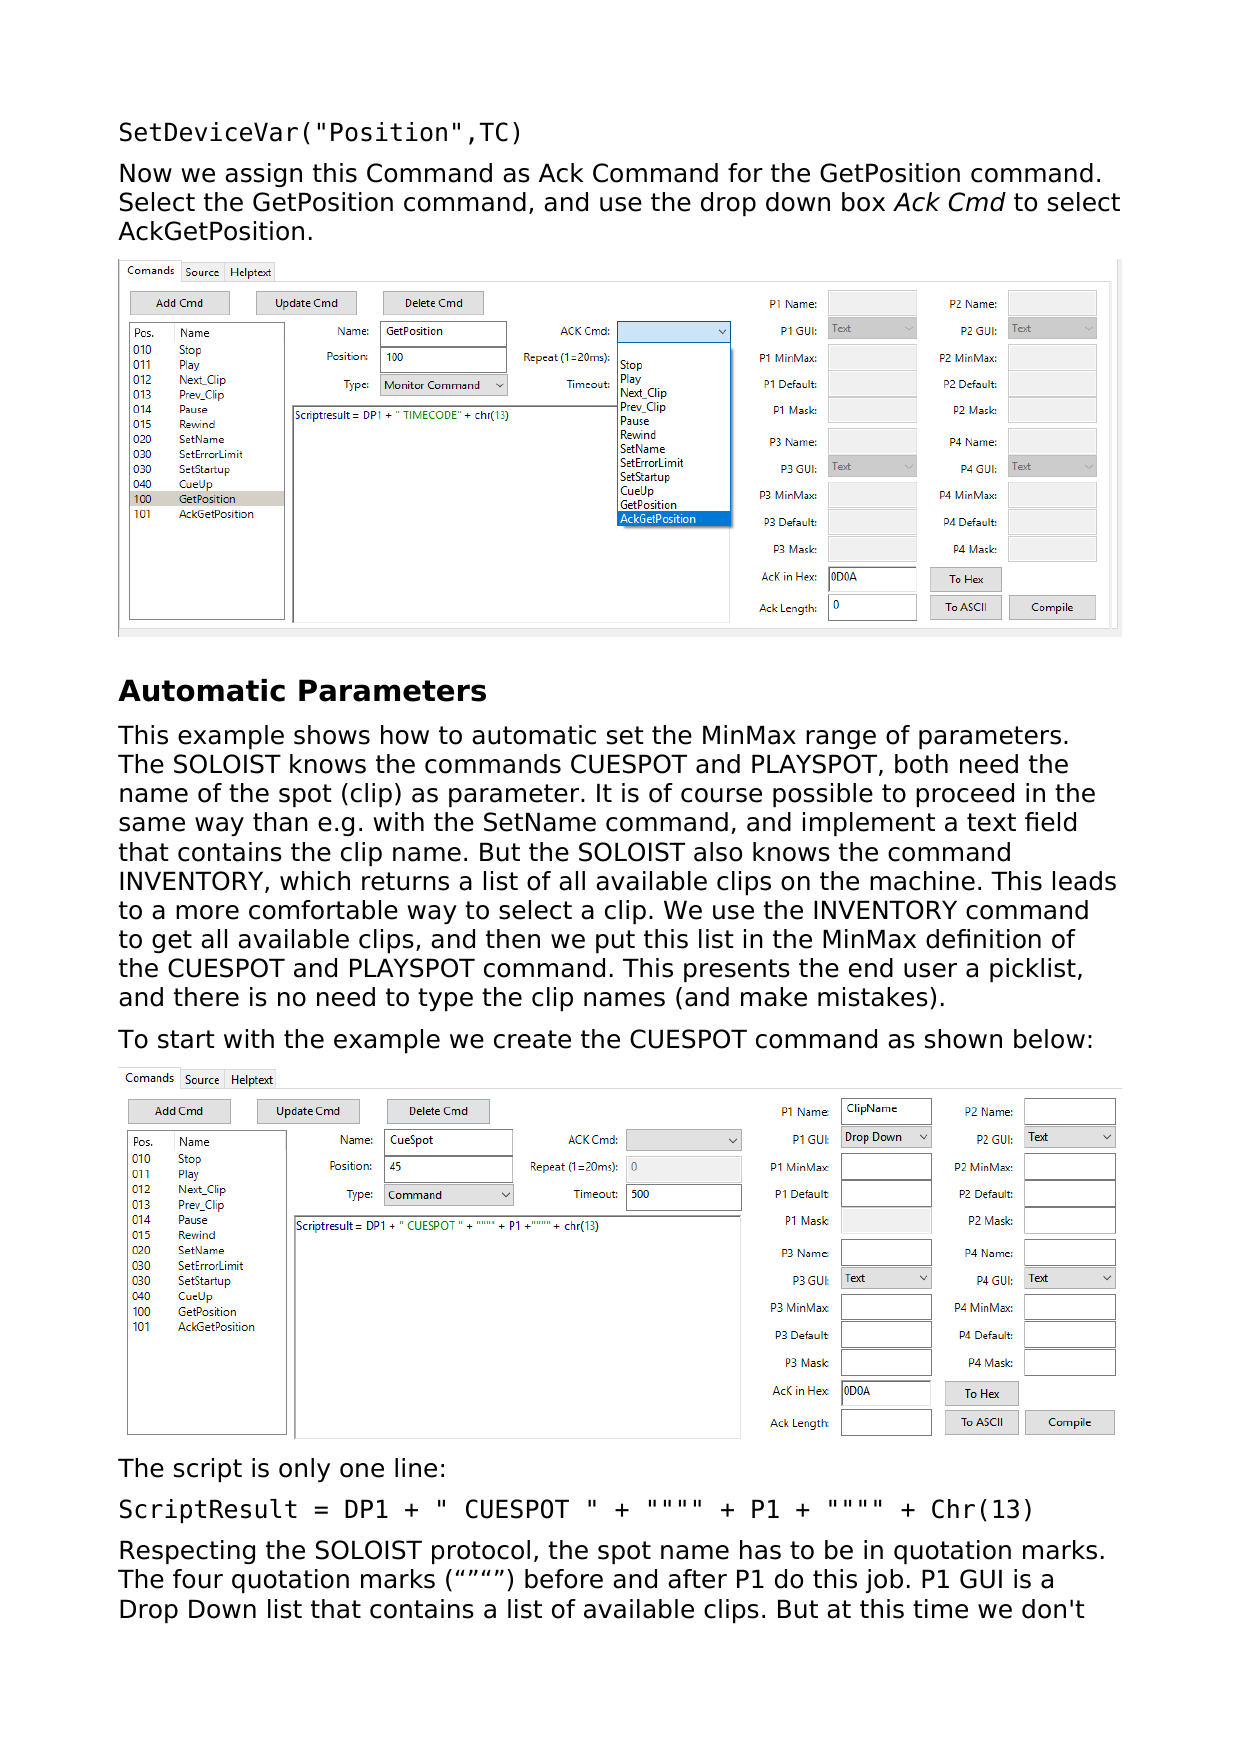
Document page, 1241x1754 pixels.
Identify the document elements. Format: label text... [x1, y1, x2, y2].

text The script is only one line: [118, 1454, 1122, 1483]
picture [118, 1066, 1123, 1442]
text To start with the example we create the CUESPOT command as shown below: [118, 1025, 1122, 1054]
text SetDeviceVar("Position",TC) [118, 118, 1122, 147]
text Respecting the SOLOIST protocol, the spot name has to be in quotation marks. The four quotation marks (“”“”) before and after P1 do this job. P1 GUI is a Drop Down list that contains a list of available clips. But at this time we don't [118, 1536, 1122, 1624]
text This example shows how to automatic set the MinMax range of parameters. The SOLOIST knows the commands CUESPOT and PLAYSPOT, both need the name of the spot (clip) as parameter. It is of course possible to proceed in the same way than e.g. with the SetName command, and implement a text field that contains the clip name. But the SOLOIST also knows the command INVENTORY, which returns a list of all available clips on the machine. This leads to a more comfortable way to select a clip. We use the INVENTORY command to get all available clips, and then we put this list in the MinMax definition of the CUESPOT and PLAYSPOT command. This presents the end user a picklist, and there is no need to type the clip names (and make mistakes). [118, 721, 1122, 1013]
subtitle Automatic Parameters [118, 674, 1122, 708]
text Now we assign this Command as Ack Command for the GetPosition command. Select the GetPosition command, and use the drop down box Ack Cmd to select AckGetPosition. [118, 159, 1122, 247]
picture [118, 259, 1123, 637]
text ScriptResult = DP1 + " CUESPOT " + """" + P1 + """" + Chr(13) [118, 1496, 1122, 1525]
